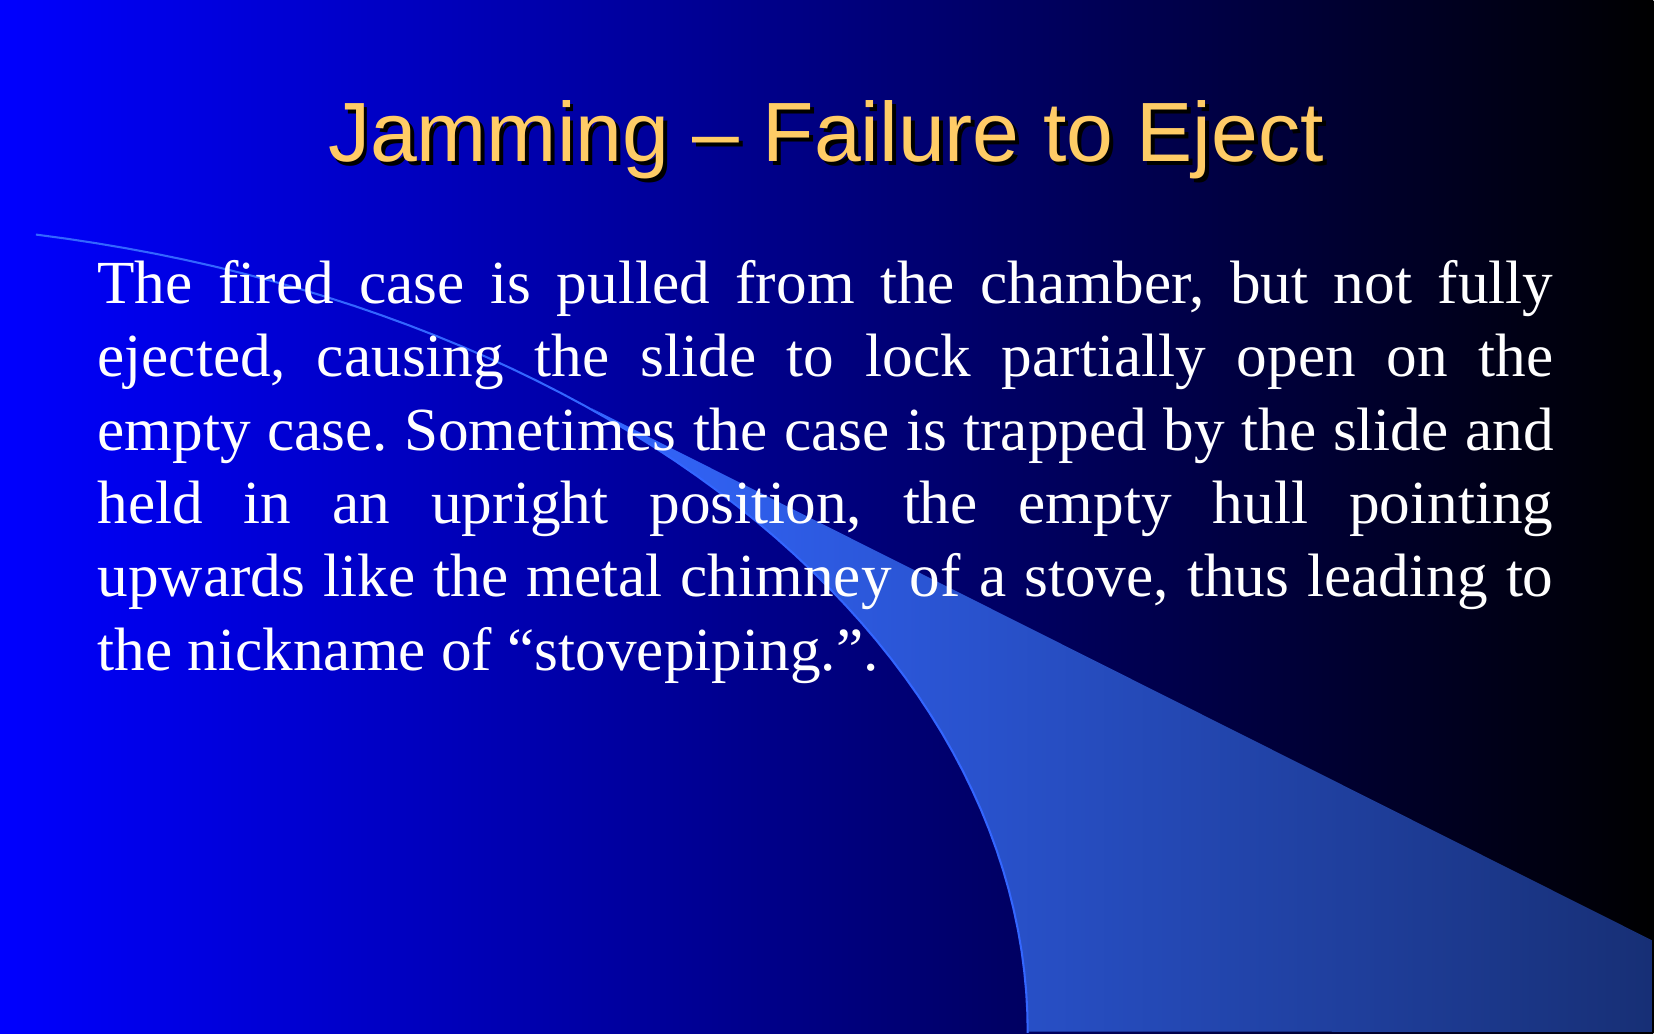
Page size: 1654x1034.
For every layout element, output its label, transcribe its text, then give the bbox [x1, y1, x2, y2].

list The fired case is pulled from the chamber, but not fully ejected, causing the slide to lock partially open on the empty case. Sometimes the case is trapped by the slide and held in an upright position, the empty hull pointing upwards like the metal chimney of a stove, thus leading to the nickname of “stovepiping.”. [82, 234, 1571, 917]
title Jamming – Failure to Eject [82, 41, 1571, 214]
